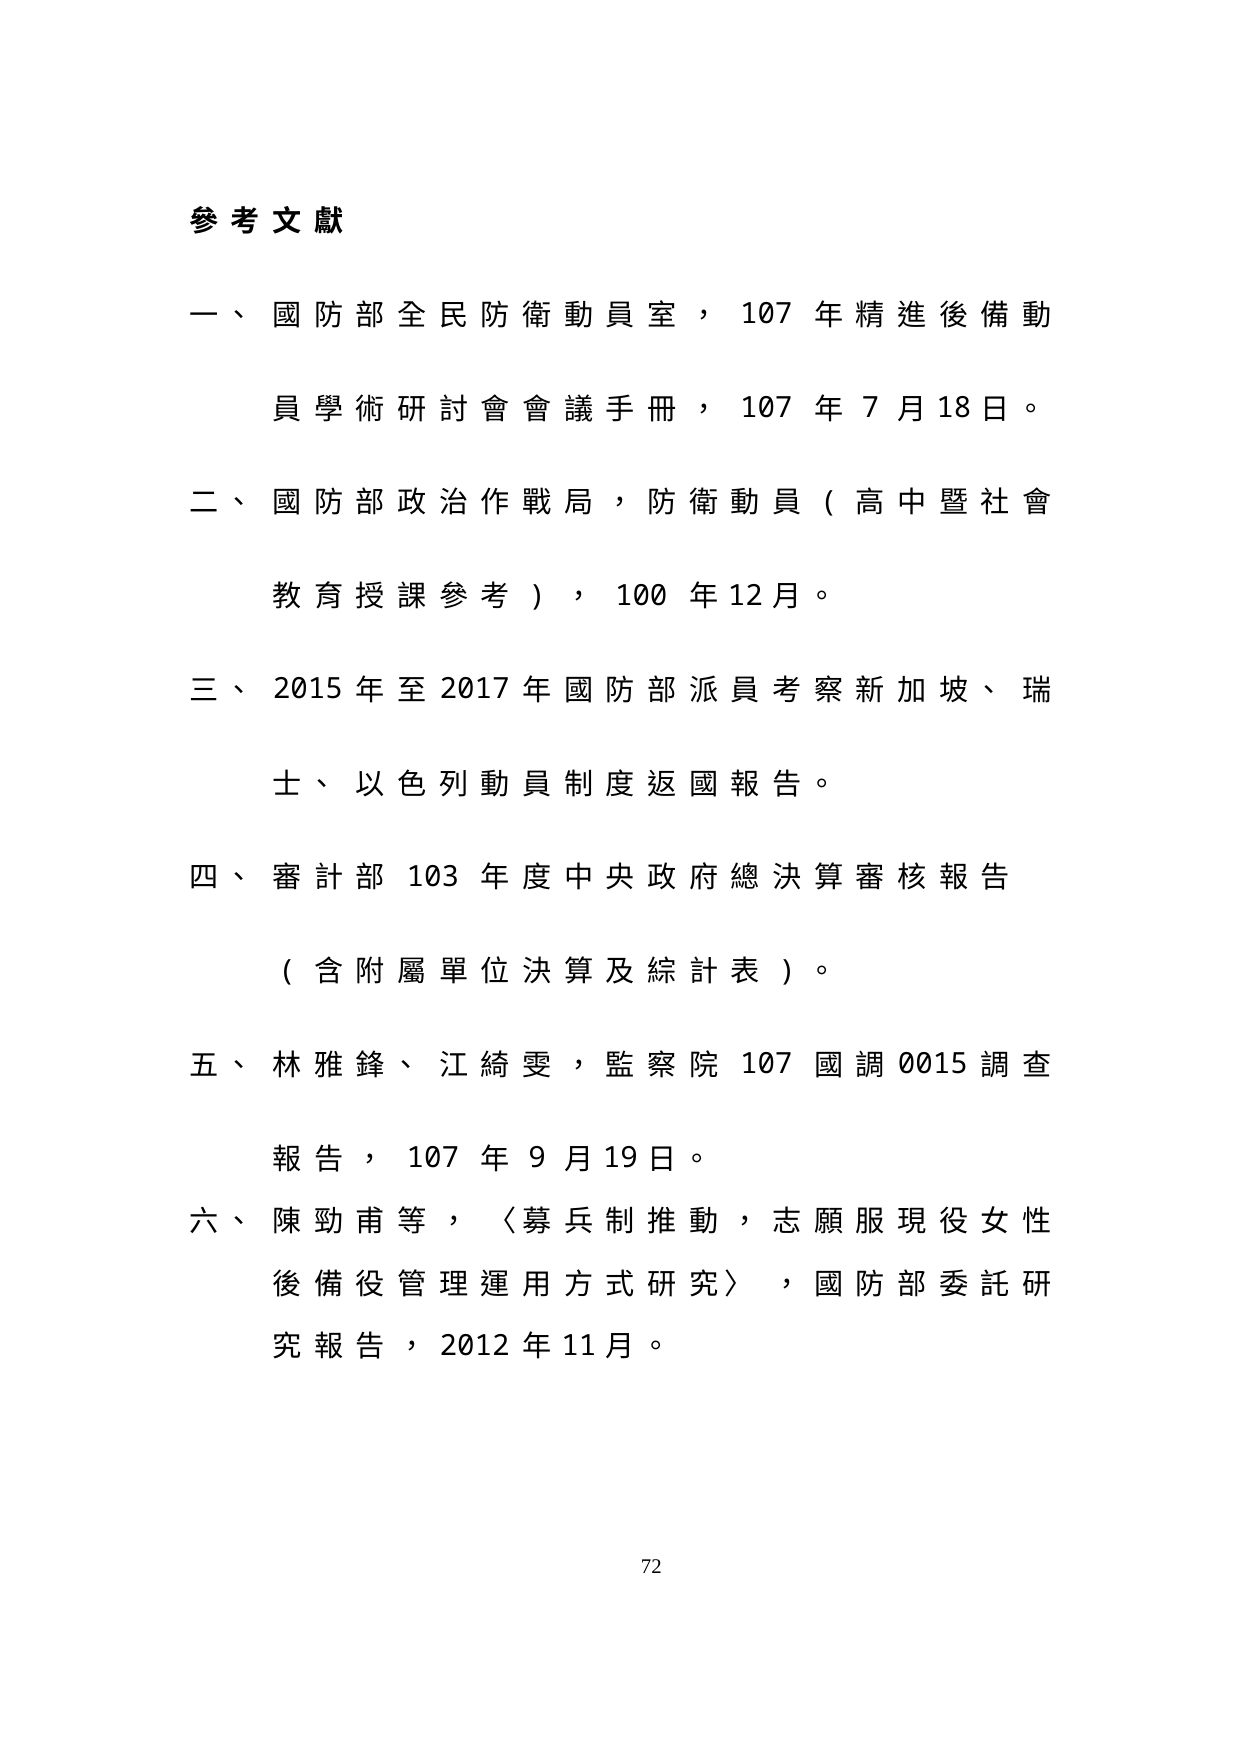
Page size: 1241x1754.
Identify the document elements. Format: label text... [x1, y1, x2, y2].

text 五、林雅鋒、江綺雯，監察院107國調0015調查報告，107年9月19日。 [183, 990, 1058, 1177]
text 六、陳勁甫等，〈募兵制推動，志願服現役女性後備役管理運用方式研究〉，國防部委託研究報告，2012年11月。 [183, 1177, 1058, 1365]
text 一、國防部全民防衛動員室，107年精進後備動員學術研討會會議手冊，107年7月18日。 [183, 240, 1058, 427]
text 二、國防部政治作戰局，防衛動員(高中暨社會教育授課參考)，100年12月。 [183, 427, 1058, 615]
text 參考文獻 [183, 177, 1058, 240]
text 四、審計部103年度中央政府總決算審核報告(含附屬單位決算及綜計表)。 [183, 802, 1058, 990]
text 三、2015年至2017年國防部派員考察新加坡、瑞士、以色列動員制度返國報告。 [183, 615, 1058, 802]
